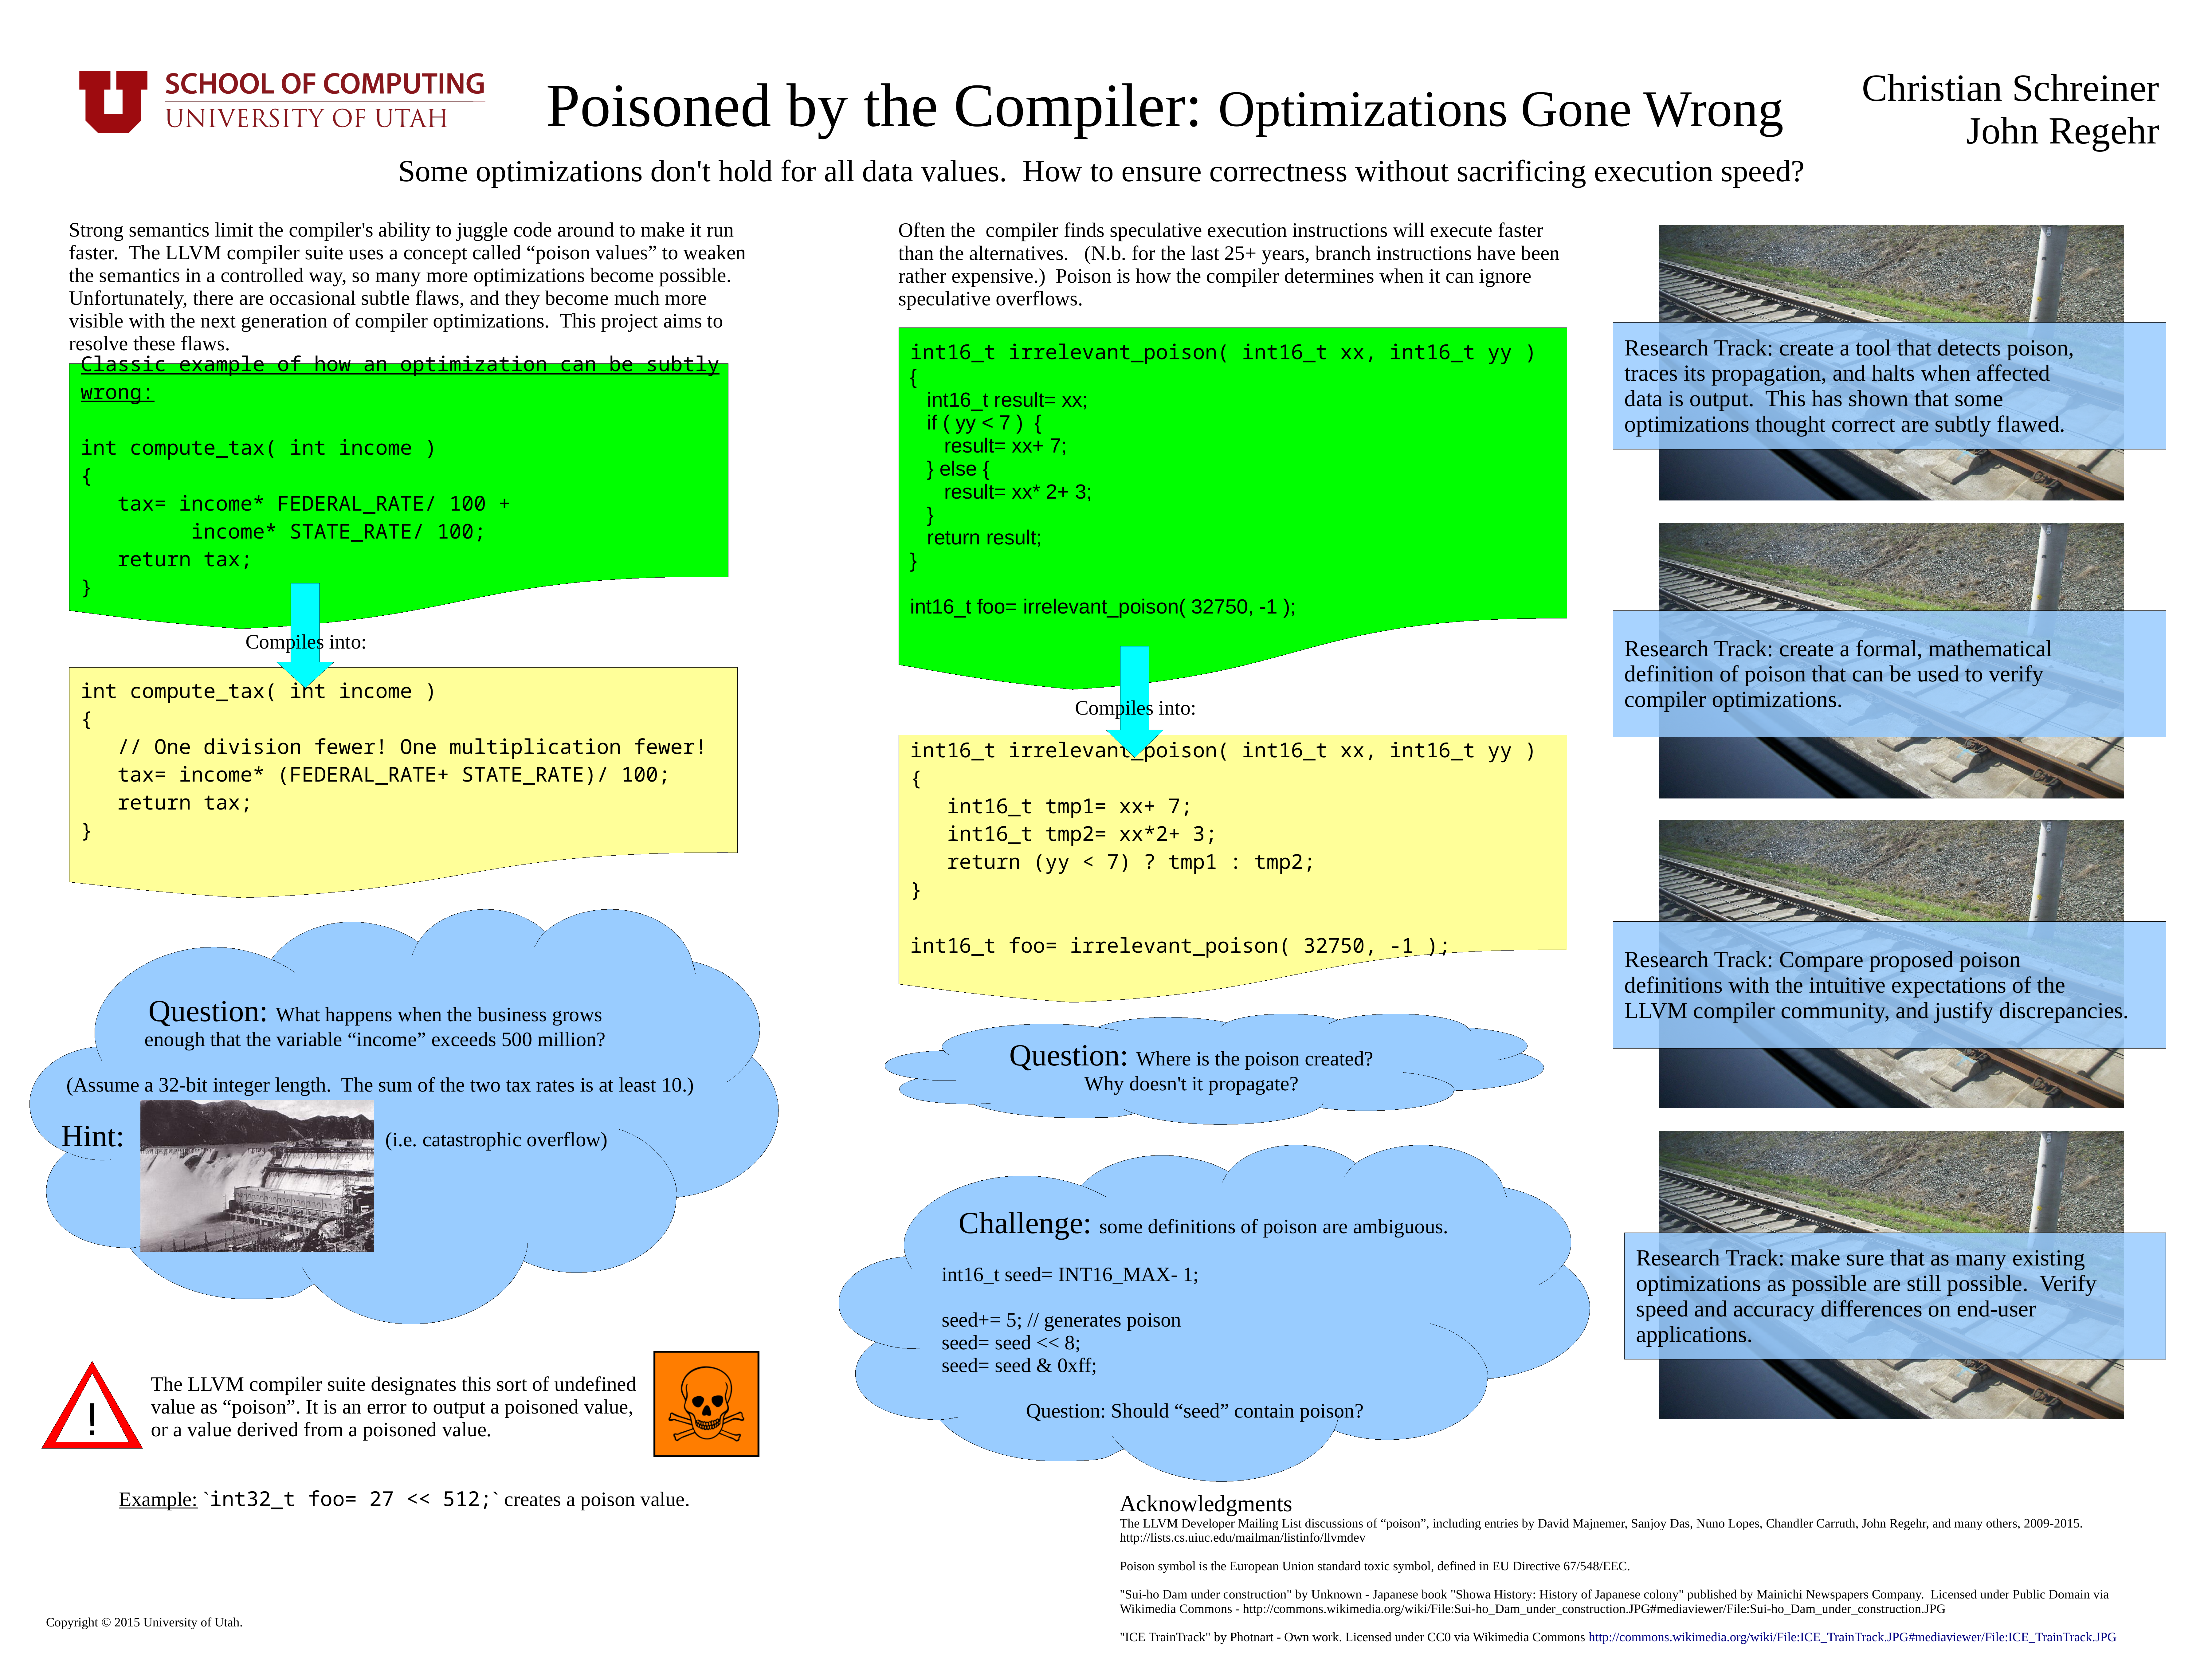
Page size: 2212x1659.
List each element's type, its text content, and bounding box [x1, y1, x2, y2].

picture [1659, 820, 2124, 921]
text_box [291, 583, 320, 628]
picture [1659, 1049, 2124, 1108]
text_box Poisoned by the Compiler: Optimizations Gone Wrong [541, 69, 1789, 142]
text_box Christian Schreiner John Regehr [1857, 64, 2164, 155]
text_box Compiles into: [241, 628, 372, 656]
text_box Question: Where is the poison created? Why doesn't it propagate? [885, 1014, 1544, 1125]
text_box Copyright © 2015 University of Utah. [41, 1613, 1079, 1646]
text_box ! [55, 1373, 129, 1442]
picture [77, 58, 507, 139]
text_box [1120, 646, 1149, 694]
text_box int16_t irrelevant_poison( int16_t xx, int16_t yy ) { int16_t tmp1= xx+ 7; int16_t tmp2= xx*2+ 3; return (yy < 7) ? tmp1 : tmp2; } int16_t foo= irrelevant_poison( 32750, -1 ); [899, 735, 1567, 1002]
text_box [276, 656, 334, 688]
text_box int compute_tax( int income ) { // One division fewer! One multiplication fewer! tax= income* (FEDERAL_RATE+ STATE_RATE)/ 100; return tax; } [69, 667, 738, 898]
text_box Compiles into: [1070, 694, 1201, 722]
text_box Strong semantics limit the compiler's ability to juggle code around to make it run faster. The LLVM compiler suite uses a concept called “poison values” to weaken the semantics in a controlled way, so many more optimizations become possible. Unfortunately, there are occasional subtle flaws, and they become much more visible with the next generation of compiler optimizations. This project aims to resolve these flaws. [65, 216, 756, 357]
text_box Research Track: create a formal, mathematical definition of poison that can be used to verify compiler optimizations. [1613, 610, 2166, 737]
text_box Question: What happens when the business grows enough that the variable “income” exceeds 500 million? (Assume a 32-bit integer length. The sum of the two tax rates is at least 10.) Hint: (i.e. catastrophic overflow) [29, 909, 779, 1324]
text_box Classic example of how an optimization can be subtly wrong: int compute_tax( int income ) { tax= income* FEDERAL_RATE/ 100 + income* STATE_RATE/ 100; return tax; } [416, 363, 713, 373]
text_box Example: `int32_t foo= 27 << 512;` creates a poison value. [114, 1482, 697, 1514]
text_box Acknowledgments The LLVM Developer Mailing List discussions of “poison”, including entries by David Majnemer, Sanjoy Das, Nuno Lopes, Chandler Carruth, John Regehr, and many others, 2009-2015. http://lists.cs.uiuc.edu/mailman/listinfo/llvmdev Poison symbol is the European Union standard toxic symbol, defined in EU Directive 67/548/EEC. "Sui-ho Dam under construction" by Unknown - Japanese book "Showa History: History of Japanese colony" published by Mainichi Newspapers Company. Licensed under Public Domain via Wikimedia Commons - http://commons.wikimedia.org/wiki/File:Sui-ho_Dam_under_construction.JPG#mediaviewer/File:Sui-ho_Dam_under_construction.JPG "ICE TrainTrack" by Photnart - Own work. Licensed under CC0 via Wikimedia Commons http://commons.wikimedia.org/wiki/File:ICE_TrainTrack.JPG#mediaviewer/File:ICE_TrainTrack.JPG [1115, 1488, 2152, 1647]
picture [1659, 737, 2124, 798]
text_box Classic example of how an optimization can be subtly wrong: int compute_tax( int income ) { tax= income* FEDERAL_RATE/ 100 + income* STATE_RATE/ 100; return tax; } [69, 363, 728, 629]
text_box int16_t irrelevant_poison( int16_t xx, int16_t yy ) { int16_t result= xx; if ( yy < 7 ) { result= xx+ 7; } else { result= xx* 2+ 3; } return result; } int16_t foo= irrelevant_poison( 32750, -1 ); [899, 327, 1567, 690]
picture [1659, 1131, 2124, 1233]
text_box Research Track: make sure that as many existing optimizations as possible are still possible. Verify speed and accuracy differences on end-user applications. [1624, 1233, 2166, 1359]
text_box [41, 1361, 143, 1449]
text_box Research Track: Compare proposed poison definitions with the intuitive expectations of the LLVM compiler community, and justify discrepancies. [1613, 921, 2166, 1049]
picture [1659, 449, 2124, 500]
text_box [1106, 722, 1164, 758]
text_box Often the compiler finds speculative execution instructions will execute faster than the alternatives. (N.b. for the last 25+ years, branch instructions have been rather expensive.) Poison is how the compiler determines when it can ignore speculative overflows. [894, 217, 1586, 312]
text_box Research Track: create a tool that detects poison, traces its propagation, and halts when affected data is output. This has shown that some optimizations thought correct are subtly flawed. [1613, 322, 2166, 449]
text_box Classic example of how an optimization can be subtly wrong: int compute_tax( int income ) { tax= income* FEDERAL_RATE/ 100 + income* STATE_RATE/ 100; return tax; } [231, 363, 414, 373]
picture [653, 1351, 759, 1457]
text_box Some optimizations don't hold for all data values. How to ensure correctness without sacrificing execution speed? [394, 151, 1826, 190]
text_box The LLVM compiler suite designates this sort of undefined value as “poison”. It is an error to output a poisoned value, or a value derived from a poisoned value. [146, 1370, 646, 1468]
picture [1659, 523, 2124, 610]
picture [1659, 1359, 2124, 1419]
picture [140, 1100, 374, 1252]
picture [1659, 225, 2124, 322]
text_box Challenge: some definitions of poison are ambiguous. int16_t seed= INT16_MAX- 1; seed+= 5; // generates poison seed= seed << 8; seed= seed & 0xff; Question: Should “seed” contain poison? [839, 1145, 1590, 1482]
